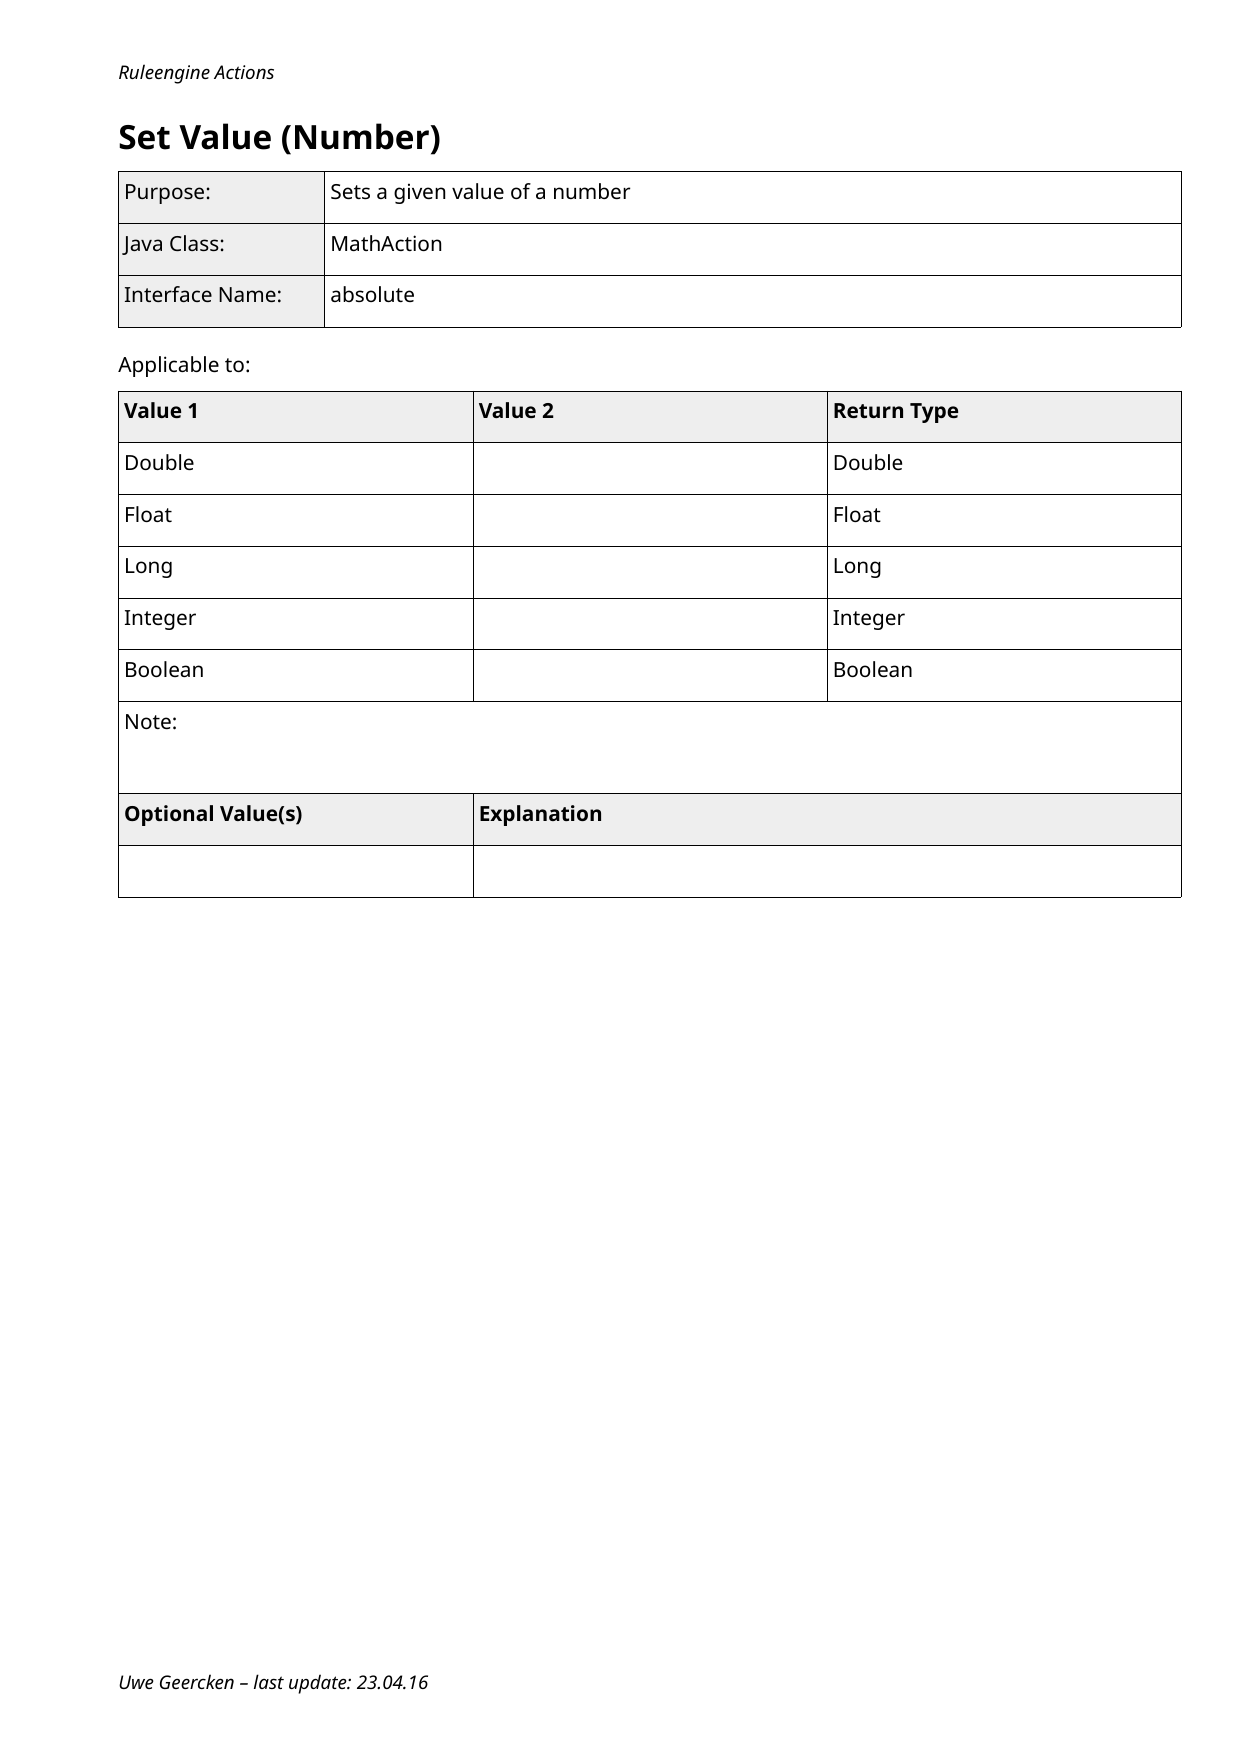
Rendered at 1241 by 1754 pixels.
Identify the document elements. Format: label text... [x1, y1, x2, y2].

text Applicable to: [118, 350, 1181, 379]
table_cell absolute [325, 276, 1181, 327]
table_cell [474, 650, 827, 701]
table_cell [474, 547, 827, 598]
table_header Return Type [828, 392, 1181, 442]
table_cell Float [828, 495, 1181, 546]
table_header Value 1 [119, 392, 473, 442]
table_cell Integer [828, 599, 1181, 649]
table_cell Boolean [119, 650, 473, 701]
table_cell [119, 846, 473, 897]
table_cell Interface Name: [119, 276, 324, 327]
table_header Sets a given value of a number [325, 172, 1181, 223]
table_cell Explanation [474, 794, 1181, 845]
table_cell [474, 443, 827, 494]
table_header Value 2 [474, 392, 827, 442]
table_cell [474, 846, 1181, 897]
table_cell MathAction [325, 224, 1181, 275]
table_cell [474, 495, 827, 546]
table_cell Float [119, 495, 473, 546]
table_cell Double [828, 443, 1181, 494]
table_cell Java Class: [119, 224, 324, 275]
table_cell Integer [119, 599, 473, 649]
table_cell Note: [119, 702, 1181, 793]
table_cell Long [119, 547, 473, 598]
text Set Value (Number) [118, 114, 1181, 159]
table_cell Double [119, 443, 473, 494]
table_header Purpose: [119, 172, 324, 223]
table_cell Long [828, 547, 1181, 598]
table_cell [474, 599, 827, 649]
table_cell Optional Value(s) [119, 794, 473, 845]
table_cell Boolean [828, 650, 1181, 701]
